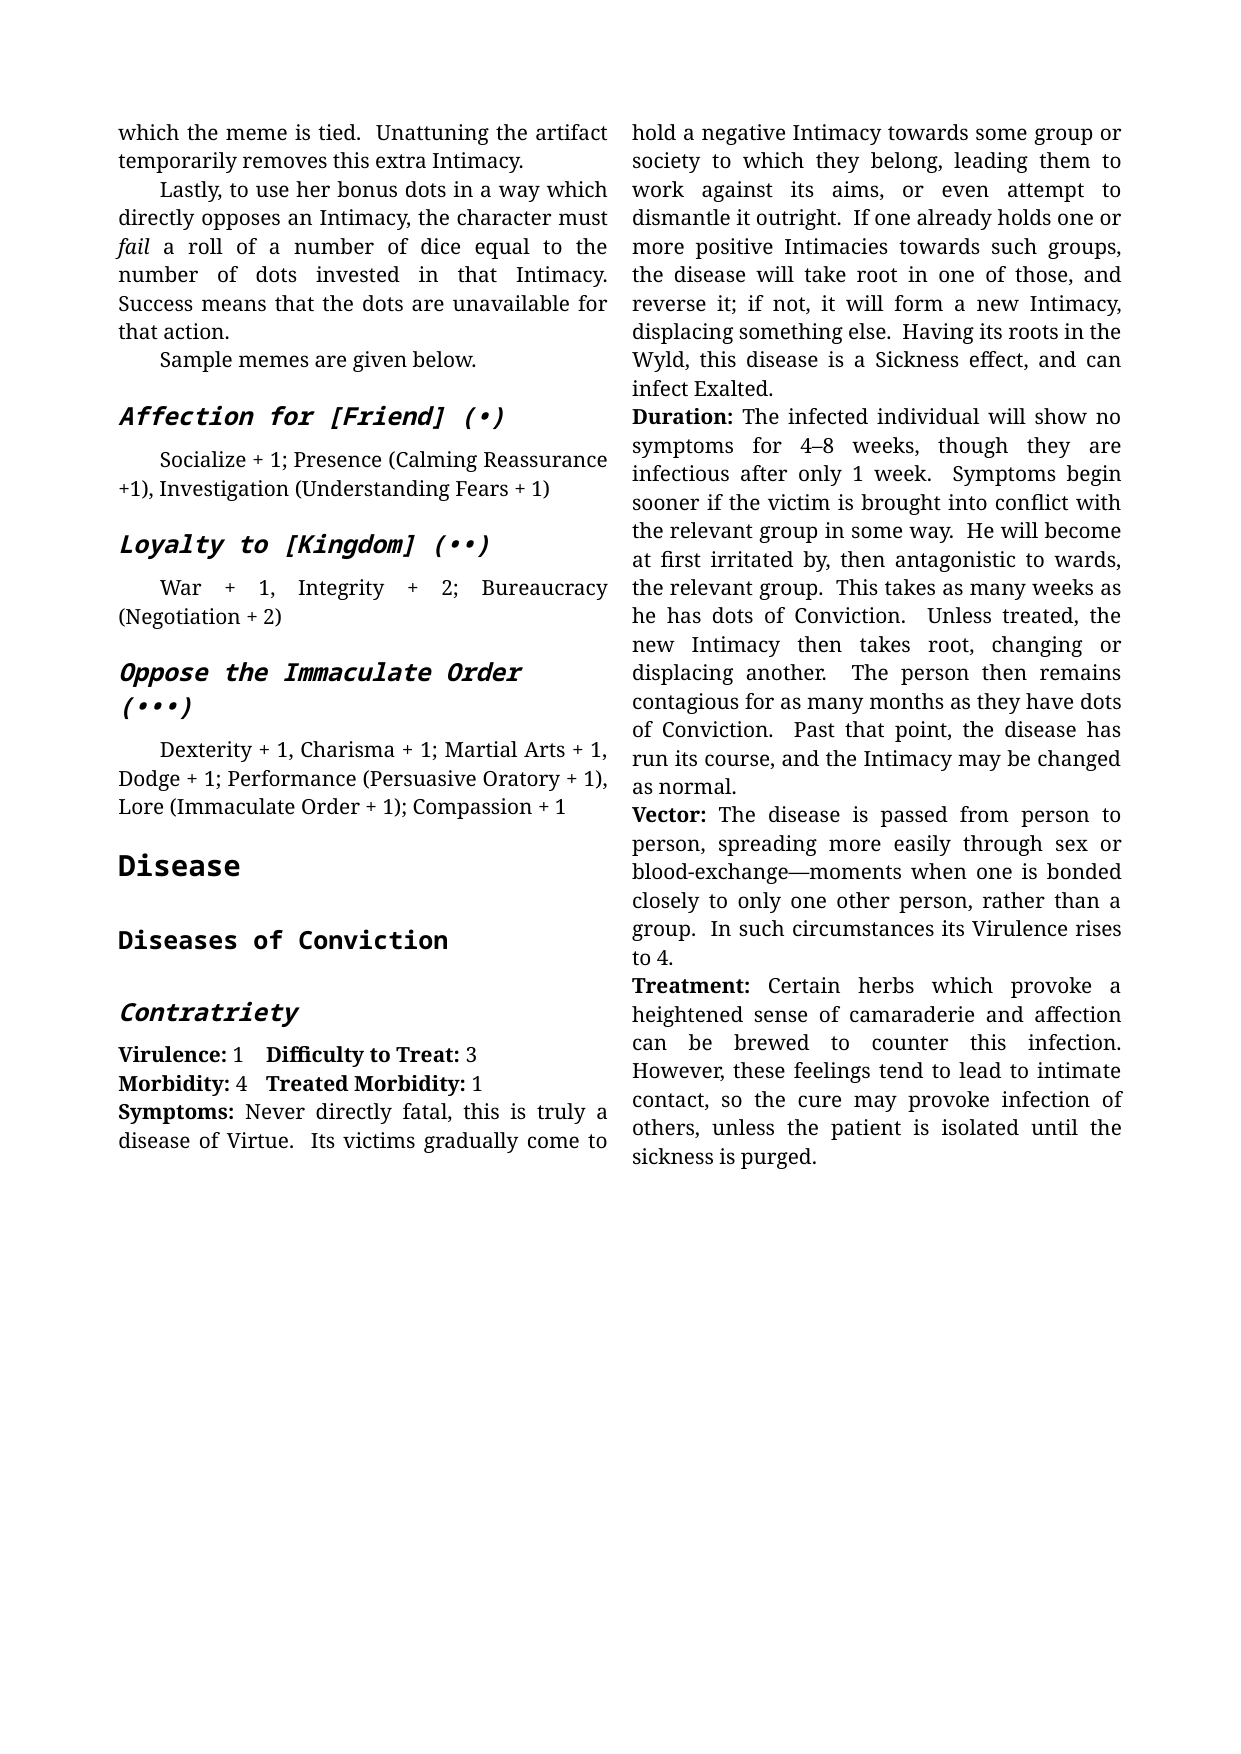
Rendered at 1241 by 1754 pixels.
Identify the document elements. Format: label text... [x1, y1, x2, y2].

text Vector: The disease is passed from person to person, spreading more easily through sex or blood-exchange—moments when one is bonded closely to only one other person, rather than a group. In such circumstances its Virulence rises to 4. [632, 801, 1122, 971]
text Morbidity: 4 Treated Morbidity: 1 [118, 1069, 608, 1097]
text Symptoms: Never directly fatal, this is truly a disease of Virtue. Its victims gradually come to [118, 1097, 608, 1154]
text hold a negative Intimacy towards some group or society to which they belong, leading them to work against its aims, or even attempt to dismantle it outright. If one already holds one or more positive Intimacies towards such groups, the disease will take root in one of those, and reverse it; if not, it will form a new Intimacy, displacing something else. Having its roots in the Wyld, this disease is a Sickness effect, and can infect Exalted. [632, 118, 1122, 402]
subtitle Affection for [Friend] (•) [118, 399, 608, 433]
text War + 1, Integrity + 2; Bureaucracy (Negotiation + 2) [118, 573, 608, 630]
subtitle Loyalty to [Kingdom] (••) [118, 527, 608, 561]
subtitle Oppose the Immaculate Order (•••) [118, 655, 608, 723]
text Socialize + 1; Presence (Calming Reassurance +1), Investigation (Understanding Fears + 1) [118, 445, 608, 502]
subtitle Disease [118, 846, 608, 885]
text Sample memes are given below. [118, 346, 608, 374]
subtitle Diseases of Conviction [118, 923, 608, 957]
text which the meme is tied. Unattuning the artifact temporarily removes this extra Intimacy. [118, 118, 608, 175]
subtitle Contratriety [118, 994, 608, 1028]
text Lastly, to use her bonus dots in a way which directly opposes an Intimacy, the character must fail a roll of a number of dice equal to the number of dots invested in that Intimacy. Success means that the dots are unavailable for that action. [118, 175, 608, 346]
text Duration: The infected individual will show no symptoms for 4–8 weeks, though they are infectious after only 1 week. Symptoms begin sooner if the victim is brought into conflict with the relevant group in some way. He will become at first irritated by, then antagonistic to wards, the relevant group. This takes as many weeks as he has dots of Conviction. Unless treated, the new Intimacy then takes root, changing or displacing another. The person then remains contagious for as many months as they have dots of Conviction. Past that point, the disease has run its course, and the Intimacy may be changed as normal. [632, 402, 1122, 801]
text Virulence: 1 Difficulty to Treat: 3 [118, 1041, 608, 1069]
text Dexterity + 1, Charisma + 1; Martial Arts + 1, Dodge + 1; Performance (Persuasive Oratory + 1), Lore (Immaculate Order + 1); Compassion + 1 [118, 735, 608, 821]
text Treatment: Certain herbs which provoke a heightened sense of camaraderie and affection can be brewed to counter this infection. However, these feelings tend to lead to intimate contact, so the cure may provoke infection of others, unless the patient is isolated until the sickness is purged. [632, 971, 1122, 1170]
